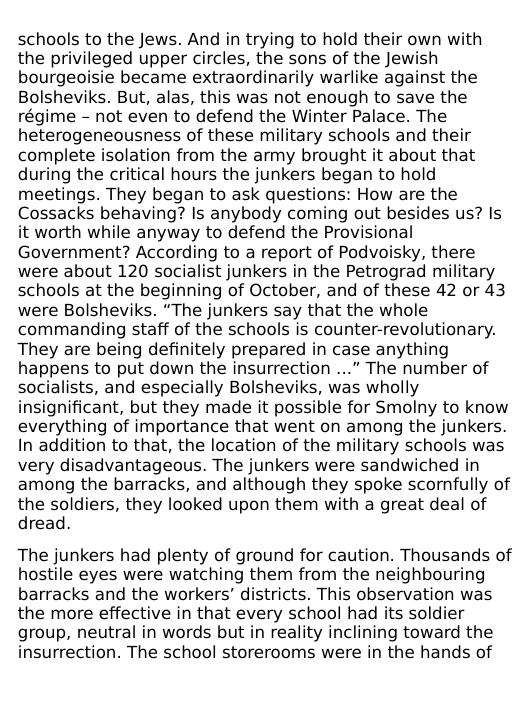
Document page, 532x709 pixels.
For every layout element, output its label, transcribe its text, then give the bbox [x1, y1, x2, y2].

text The junkers had plenty of ground for caution. Thousands of hostile eyes were watching them from the neighbouring barracks and the workers’ districts. This observation was the more effective in that every school had its soldier group, neutral in words but in reality inclining toward the insurrection. The school storerooms were in the hands of [18, 546, 514, 662]
text schools to the Jews. And in trying to hold their own with the privileged upper circles, the sons of the Jewish bourgeoisie became extraordinarily warlike against the Bolsheviks. But, alas, this was not enough to save the régime – not even to defend the Winter Palace. The heterogeneousness of these military schools and their complete isolation from the army brought it about that during the critical hours the junkers began to hold meetings. They began to ask questions: How are the Cossacks behaving? Is anybody coming out besides us? Is it worth while anyway to defend the Provisional Government? According to a report of Podvoisky, there were about 120 socialist junkers in the Petrograd military schools at the beginning of October, and of these 42 or 43 were Bolsheviks. “The junkers say that the whole commanding staff of the schools is counter-revolutionary. They are being definitely prepared in case anything happens to put down the insurrection ...” The number of socialists, and especially Bolsheviks, was wholly insignificant, but they made it possible for Smolny to know everything of importance that went on among the junkers. In addition to that, the location of the military schools was very disadvantageous. The junkers were sandwiched in among the barracks, and although they spoke scornfully of the soldiers, they looked upon them with a great deal of dread. [18, 29, 514, 533]
